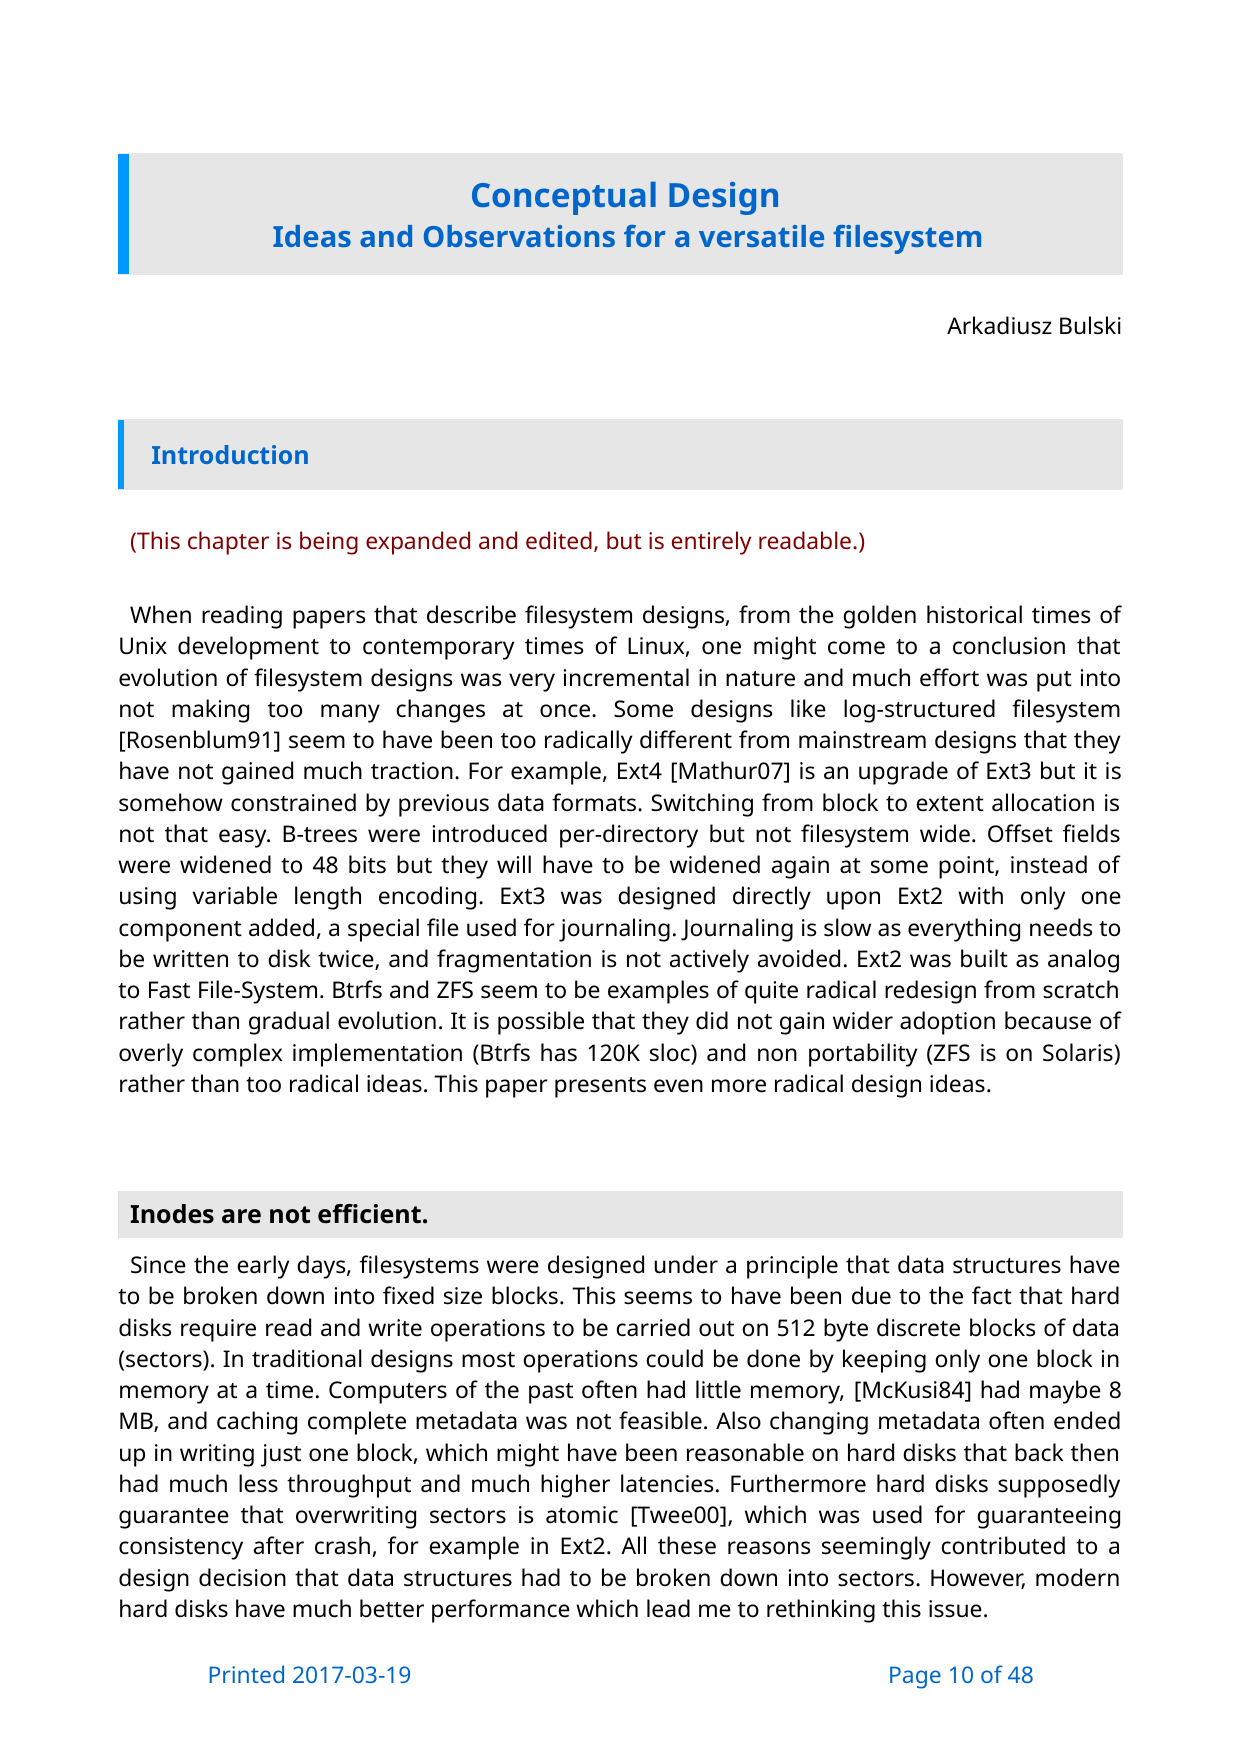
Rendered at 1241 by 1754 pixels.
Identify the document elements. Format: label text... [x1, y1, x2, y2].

text When reading papers that describe filesystem designs, from the golden historical times of Unix development to contemporary times of Linux, one might come to a conclusion that evolution of filesystem designs was very incremental in nature and much effort was put into not making too many changes at once. Some designs like log-structured filesystem [Rosenblum91] seem to have been too radically different from mainstream designs that they have not gained much traction. For example, Ext4 [Mathur07] is an upgrade of Ext3 but it is somehow constrained by previous data formats. Switching from block to extent allocation is not that easy. B-trees were introduced per-directory but not filesystem wide. Offset fields were widened to 48 bits but they will have to be widened again at some point, instead of using variable length encoding. Ext3 was designed directly upon Ext2 with only one component added, a special file used for journaling. Journaling is slow as everything needs to be written to disk twice, and fragmentation is not actively avoided. Ext2 was built as analog to Fast File-System. Btrfs and ZFS seem to be examples of quite radical redesign from scratch rather than gradual evolution. It is possible that they did not gain wider adoption because of overly complex implementation (Btrfs has 120K sloc) and non portability (ZFS is on Solaris) rather than too radical ideas. This paper presents even more radical design ideas. [118, 599, 1122, 1099]
subtitle Inodes are not efficient. [119, 1192, 1122, 1237]
text Arkadiusz Bulski [118, 310, 1122, 341]
subtitle Introduction [124, 421, 1122, 489]
text Since the early days, filesystems were designed under a principle that data structures have to be broken down into fixed size blocks. This seems to have been due to the fact that hard disks require read and write operations to be carried out on 512 byte discrete blocks of data (sectors). In traditional designs most operations could be done by keeping only one block in memory at a time. Computers of the past often had little memory, [McKusi84] had maybe 8 MB, and caching complete metadata was not feasible. Also changing metadata often ended up in writing just one block, which might have been reasonable on hard disks that back then had much less throughput and much higher latencies. Furthermore hard disks supposedly guarantee that overwriting sectors is atomic [Twee00], which was used for guaranteeing consistency after crash, for example in Ext2. All these reasons seemingly contributed to a design decision that data structures had to be broken down into sectors. However, modern hard disks have much better performance which lead me to rethinking this issue. [118, 1249, 1122, 1624]
subtitle Conceptual Design Ideas and Observations for a versatile filesystem [129, 155, 1122, 274]
text (This chapter is being expanded and edited, but is entirely readable.) [118, 524, 1122, 556]
